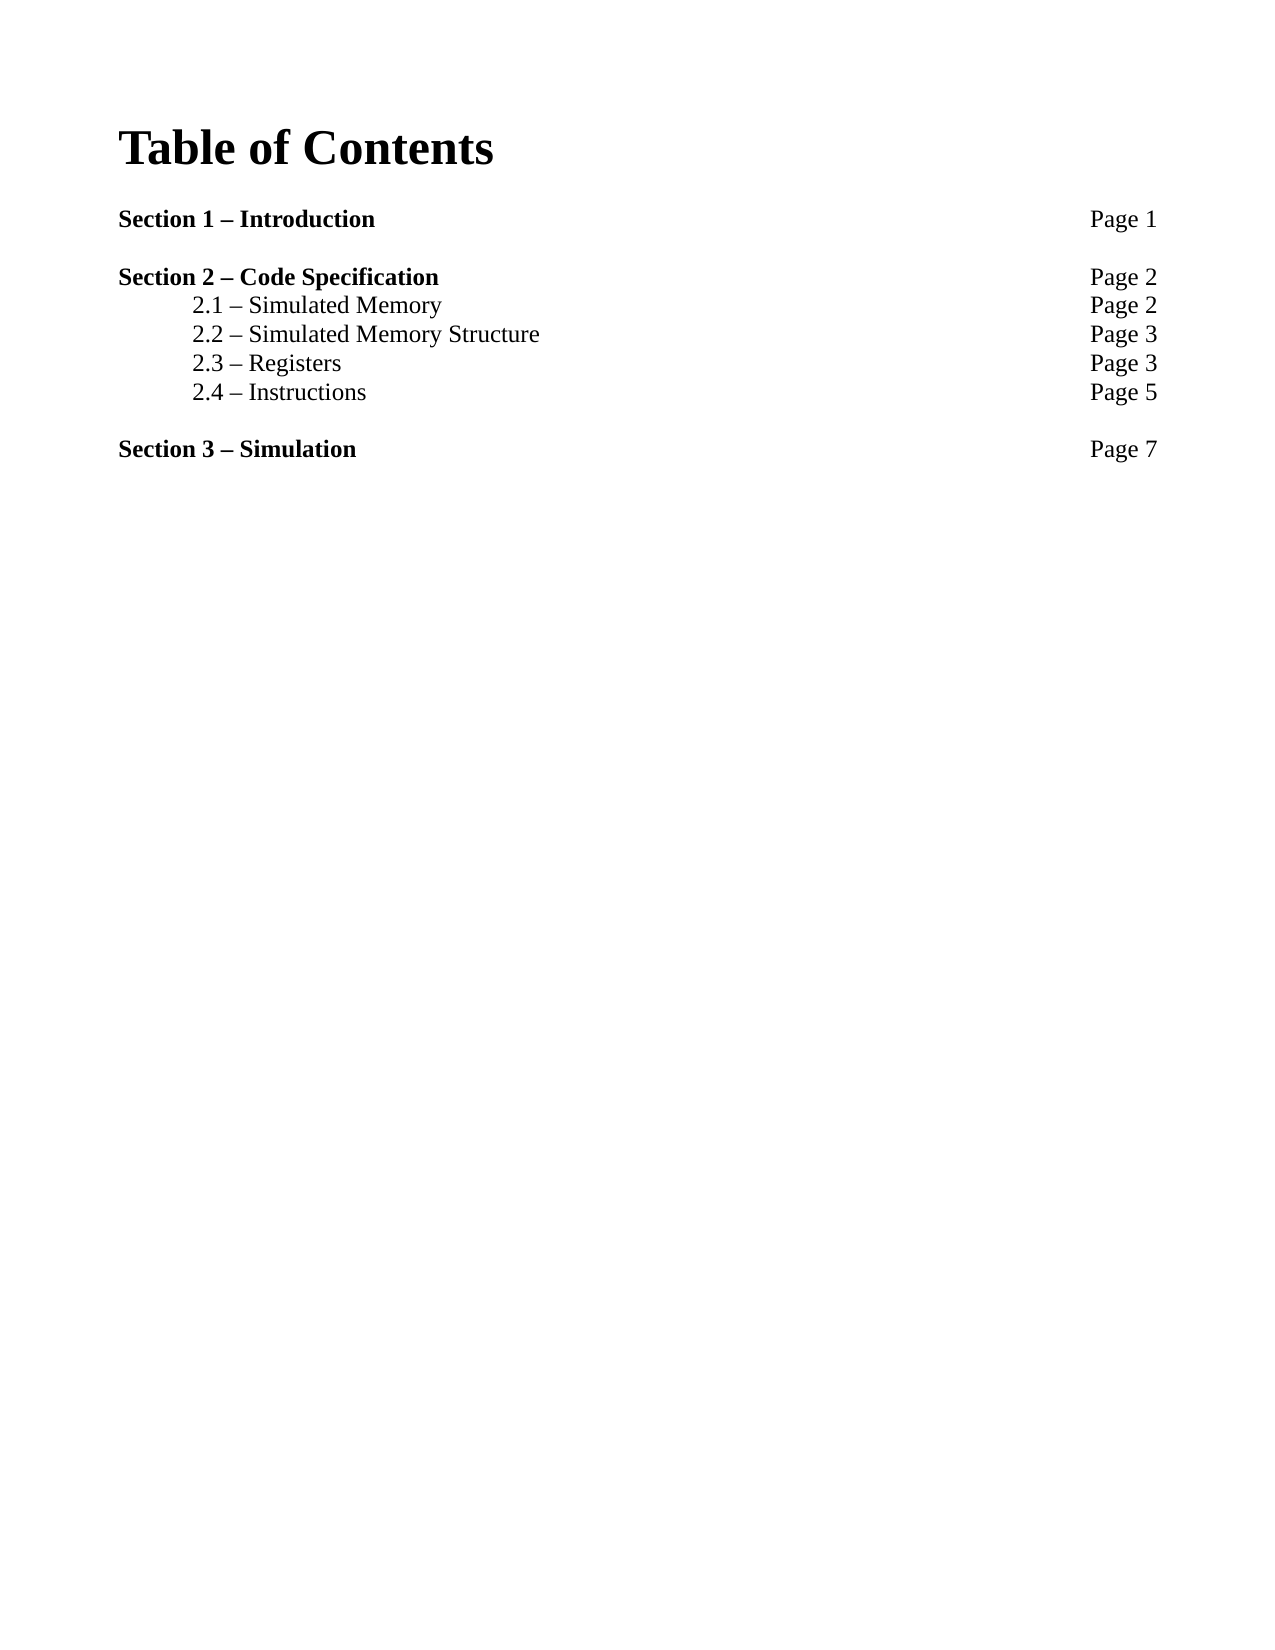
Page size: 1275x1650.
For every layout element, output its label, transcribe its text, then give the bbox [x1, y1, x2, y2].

table_header Section 1 – Introduction [118, 204, 952, 233]
table_cell 2.1 – Simulated Memory [118, 291, 952, 319]
table_cell Page 2 [953, 262, 1157, 291]
table_cell Page 2 [953, 291, 1157, 319]
table_header Page 1 [953, 204, 1157, 233]
table_cell [953, 406, 1157, 434]
table_cell Page 3 [953, 319, 1157, 348]
table_cell [118, 406, 952, 434]
table_cell Page 7 [953, 434, 1157, 463]
table_cell [953, 233, 1157, 262]
table_cell [118, 233, 952, 262]
table_cell Section 3 – Simulation [118, 434, 952, 463]
text Table of Contents [118, 118, 1157, 176]
table_cell Page 3 [953, 348, 1157, 377]
table_cell 2.3 – Registers [118, 348, 952, 377]
table_cell Page 5 [953, 377, 1157, 406]
table_cell 2.4 – Instructions [118, 377, 952, 406]
table_cell Section 2 – Code Specification [118, 262, 952, 291]
table_cell 2.2 – Simulated Memory Structure [118, 319, 952, 348]
